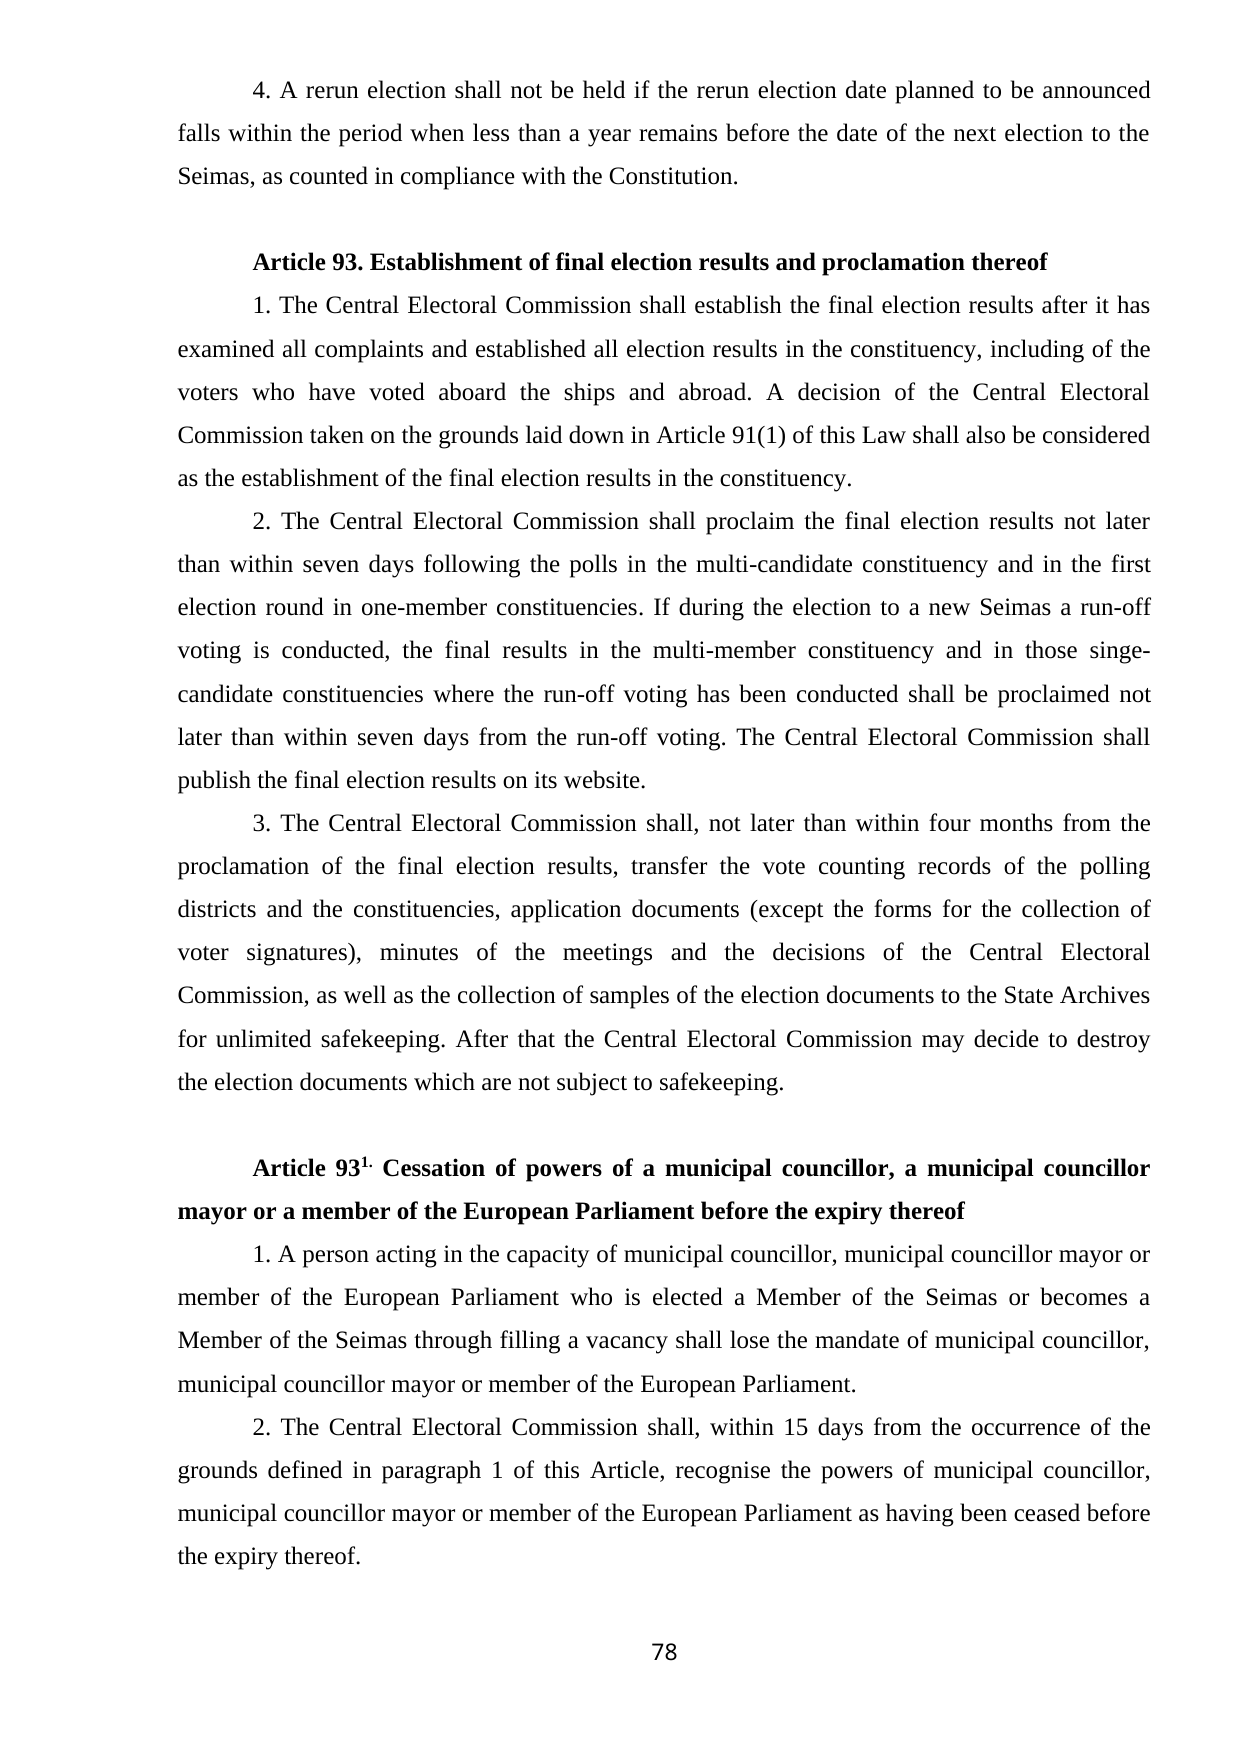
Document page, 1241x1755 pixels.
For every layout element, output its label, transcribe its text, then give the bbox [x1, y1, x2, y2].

text 1. A person acting in the capacity of municipal councillor, municipal councillor mayor or member of the European Parliament who is elected a Member of the Seimas or becomes a Member of the Seimas through filling a vacancy shall lose the mandate of municipal councillor, municipal councillor mayor or member of the European Parliament. [177, 1239, 1152, 1397]
text 4. A rerun election shall not be held if the rerun election date planned to be announced falls within the period when less than a year remains before the date of the next election to the Seimas, as counted in compliance with the Constitution. [177, 75, 1152, 190]
text Article 93. Establishment of final election results and proclamation thereof [177, 247, 1152, 276]
text Article 931. Cessation of powers of a municipal councillor, a municipal councillor mayor or a member of the European Parliament before the expiry thereof [177, 1153, 1152, 1225]
text 3. The Central Electoral Commission shall, not later than within four months from the proclamation of the final election results, transfer the vote counting records of the polling districts and the constituencies, application documents (except the forms for the collection of voter signatures), minutes of the meetings and the decisions of the Central Electoral Commission, as well as the collection of samples of the election documents to the State Archives for unlimited safekeeping. After that the Central Electoral Commission may decide to destroy the election documents which are not subject to safekeeping. [177, 808, 1152, 1096]
text 1. The Central Electoral Commission shall establish the final election results after it has examined all complaints and established all election results in the constituency, including of the voters who have voted aboard the ships and abroad. A decision of the Central Electoral Commission taken on the grounds laid down in Article 91(1) of this Law shall also be considered as the establishment of the final election results in the constituency. [177, 291, 1152, 492]
text 2. The Central Electoral Commission shall, within 15 days from the occurrence of the grounds defined in paragraph 1 of this Article, recognise the powers of municipal councillor, municipal councillor mayor or member of the European Parliament as having been ceased before the expiry thereof. [177, 1412, 1152, 1570]
text 2. The Central Electoral Commission shall proclaim the final election results not later than within seven days following the polls in the multi-candidate constituency and in the first election round in one-member constituencies. If during the election to a new Seimas a run-off voting is conducted, the final results in the multi-member constituency and in those singe-candidate constituencies where the run-off voting has been conducted shall be proclaimed not later than within seven days from the run-off voting. The Central Electoral Commission shall publish the final election results on its website. [177, 506, 1152, 794]
